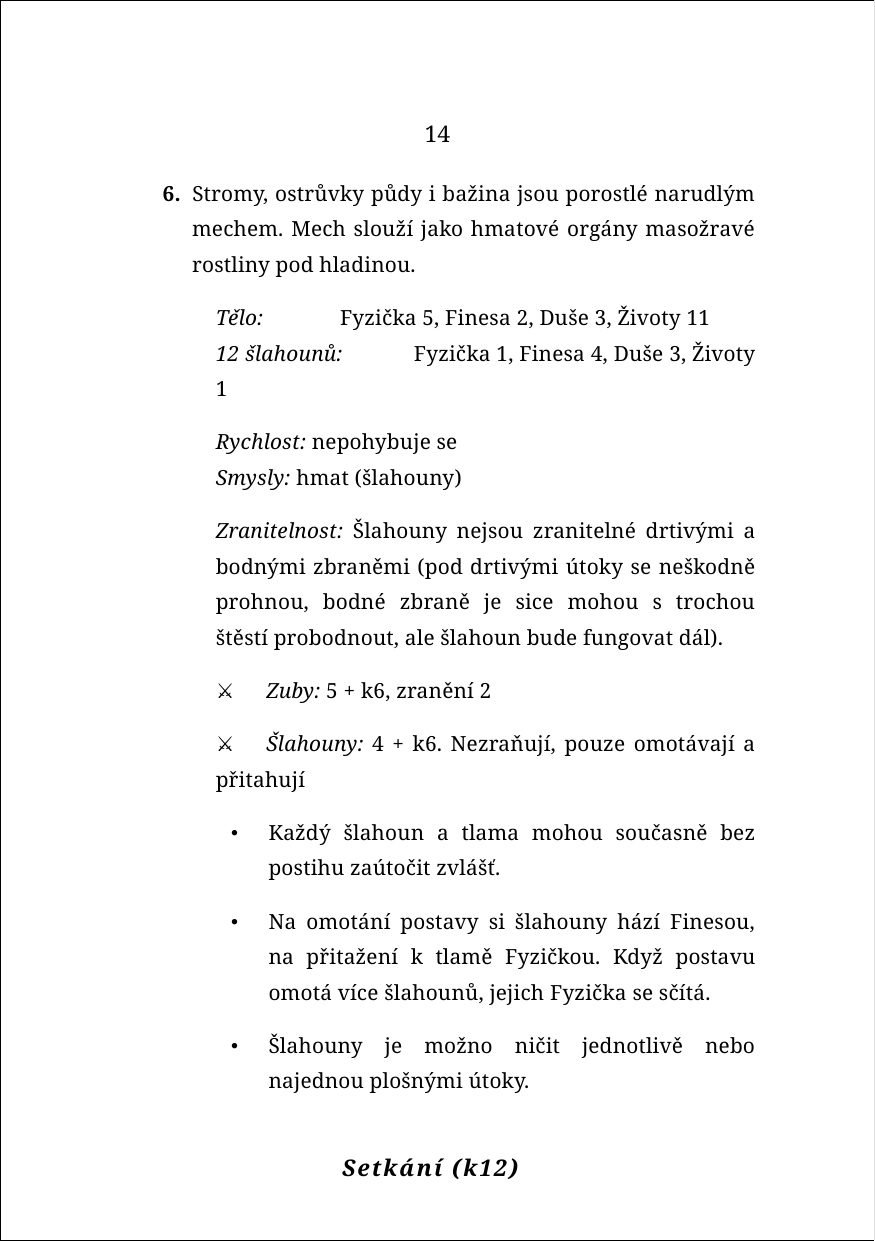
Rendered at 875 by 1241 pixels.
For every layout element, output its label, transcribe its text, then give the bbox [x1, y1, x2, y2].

list Stromy, ostrůvky půdy i bažina jsou porostlé narudlým mechem. Mech slouží jako hmatové orgány masožravé rostliny pod hladinou. [162, 179, 756, 278]
list Každý šlahoun a tlama mohou současně bez postihu zaútočit zvlášť. [231, 818, 756, 882]
list Smysly: hmat (šlahouny) [162, 463, 756, 491]
list Tělo: Fyzička 5, Finesa 2, Duše 3, Životy 11 12 šlahounů: Fyzička 1, Finesa 4, Duše 3, Životy 1 [162, 303, 756, 403]
list Šlahouny je možno ničit jednotlivě nebo najednou plošnými útoky. [231, 1031, 756, 1095]
list Zranitelnost: Šlahouny nejsou zranitelné drtivými a bodnými zbraněmi (pod drtivými útoky se neškodně prohnou, bodné zbraně je sice mohou s trochou štěstí probodnout, ale šlahoun bude fungovat dál). [162, 516, 756, 651]
list Rychlost: nepohybuje se [162, 427, 756, 456]
list Na omotání postavy si šlahouny hází Finesou, na přitažení k tlamě Fyzičkou. Když postavu omotá více šlahounů, jejich Fyzička se sčítá. [231, 907, 756, 1006]
list ⚔ Zuby: 5 + k6, zranění 2 [162, 676, 756, 704]
list ⚔ Šlahouny: 4 + k6. Nezraňují, pouze omotávají a přitahují [162, 729, 756, 793]
